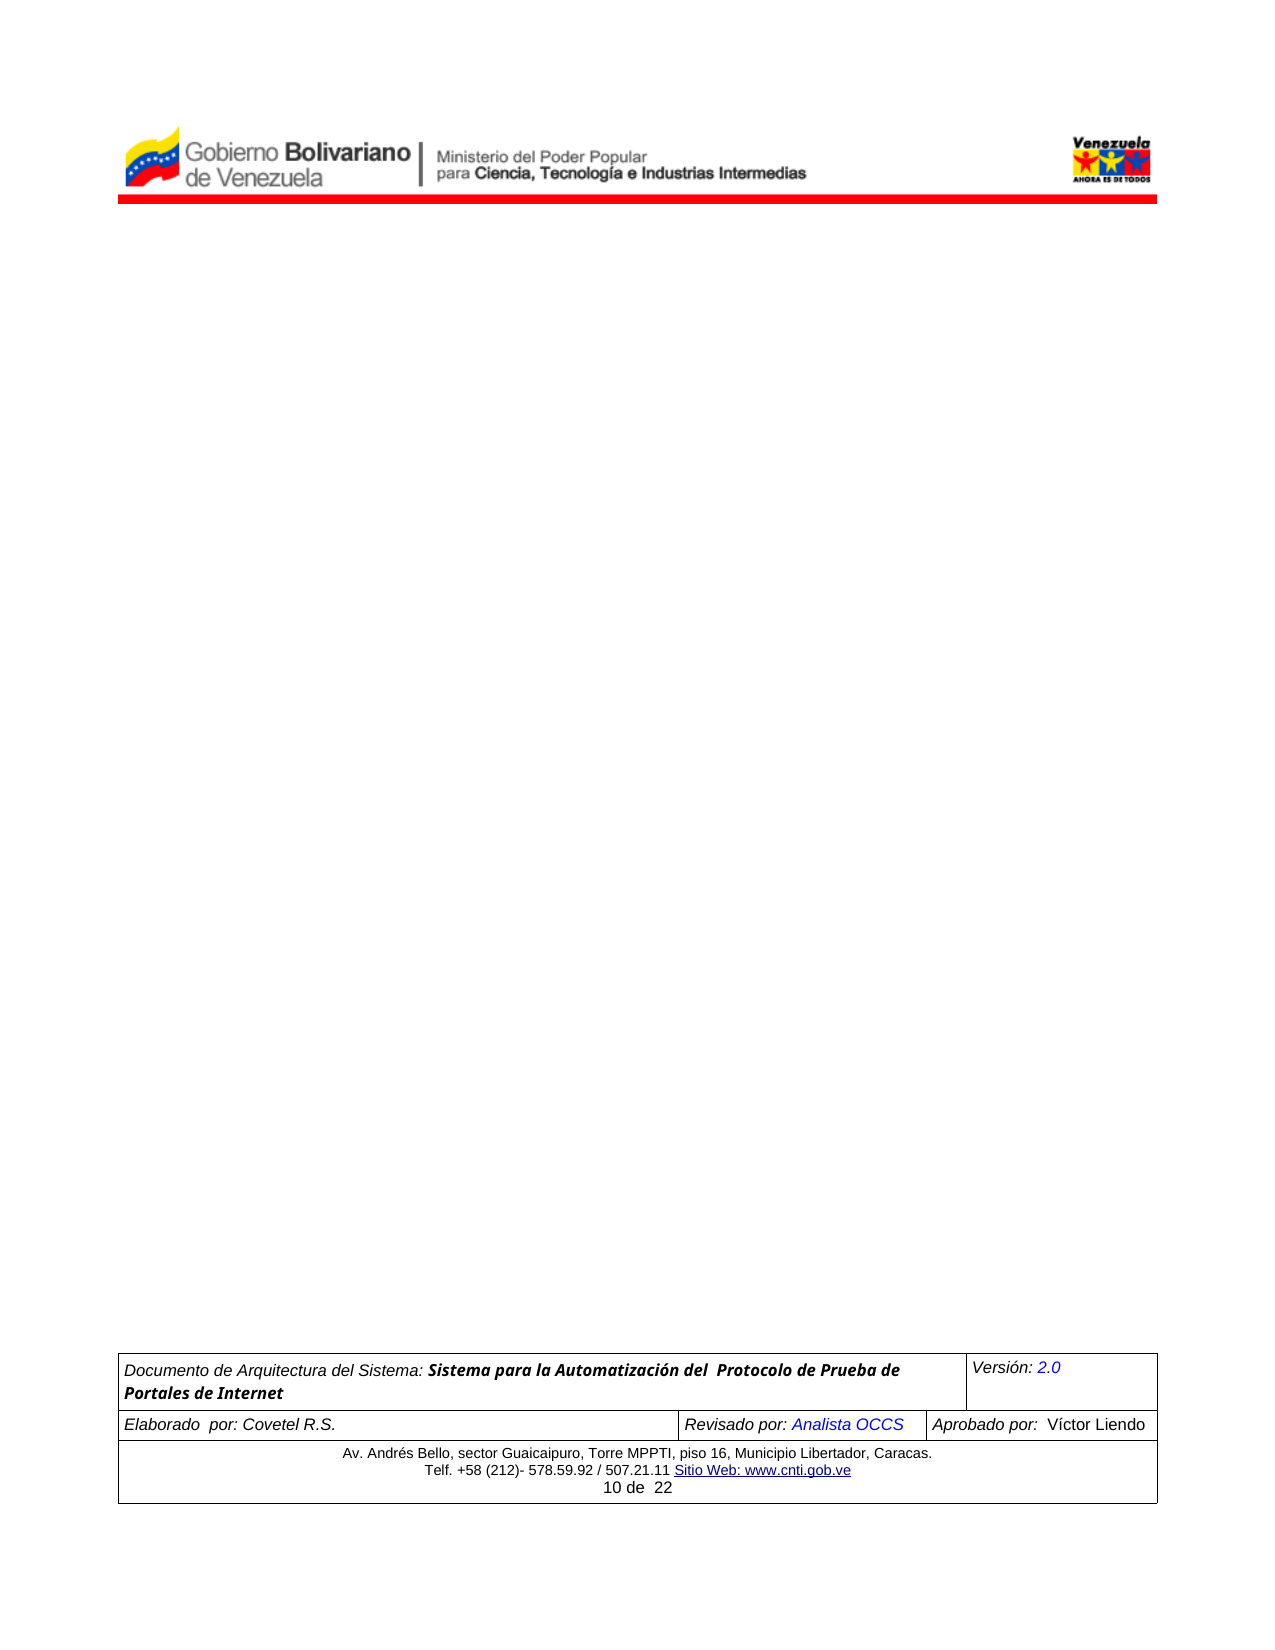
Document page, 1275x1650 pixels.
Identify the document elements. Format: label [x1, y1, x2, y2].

picture [118, 118, 1157, 204]
